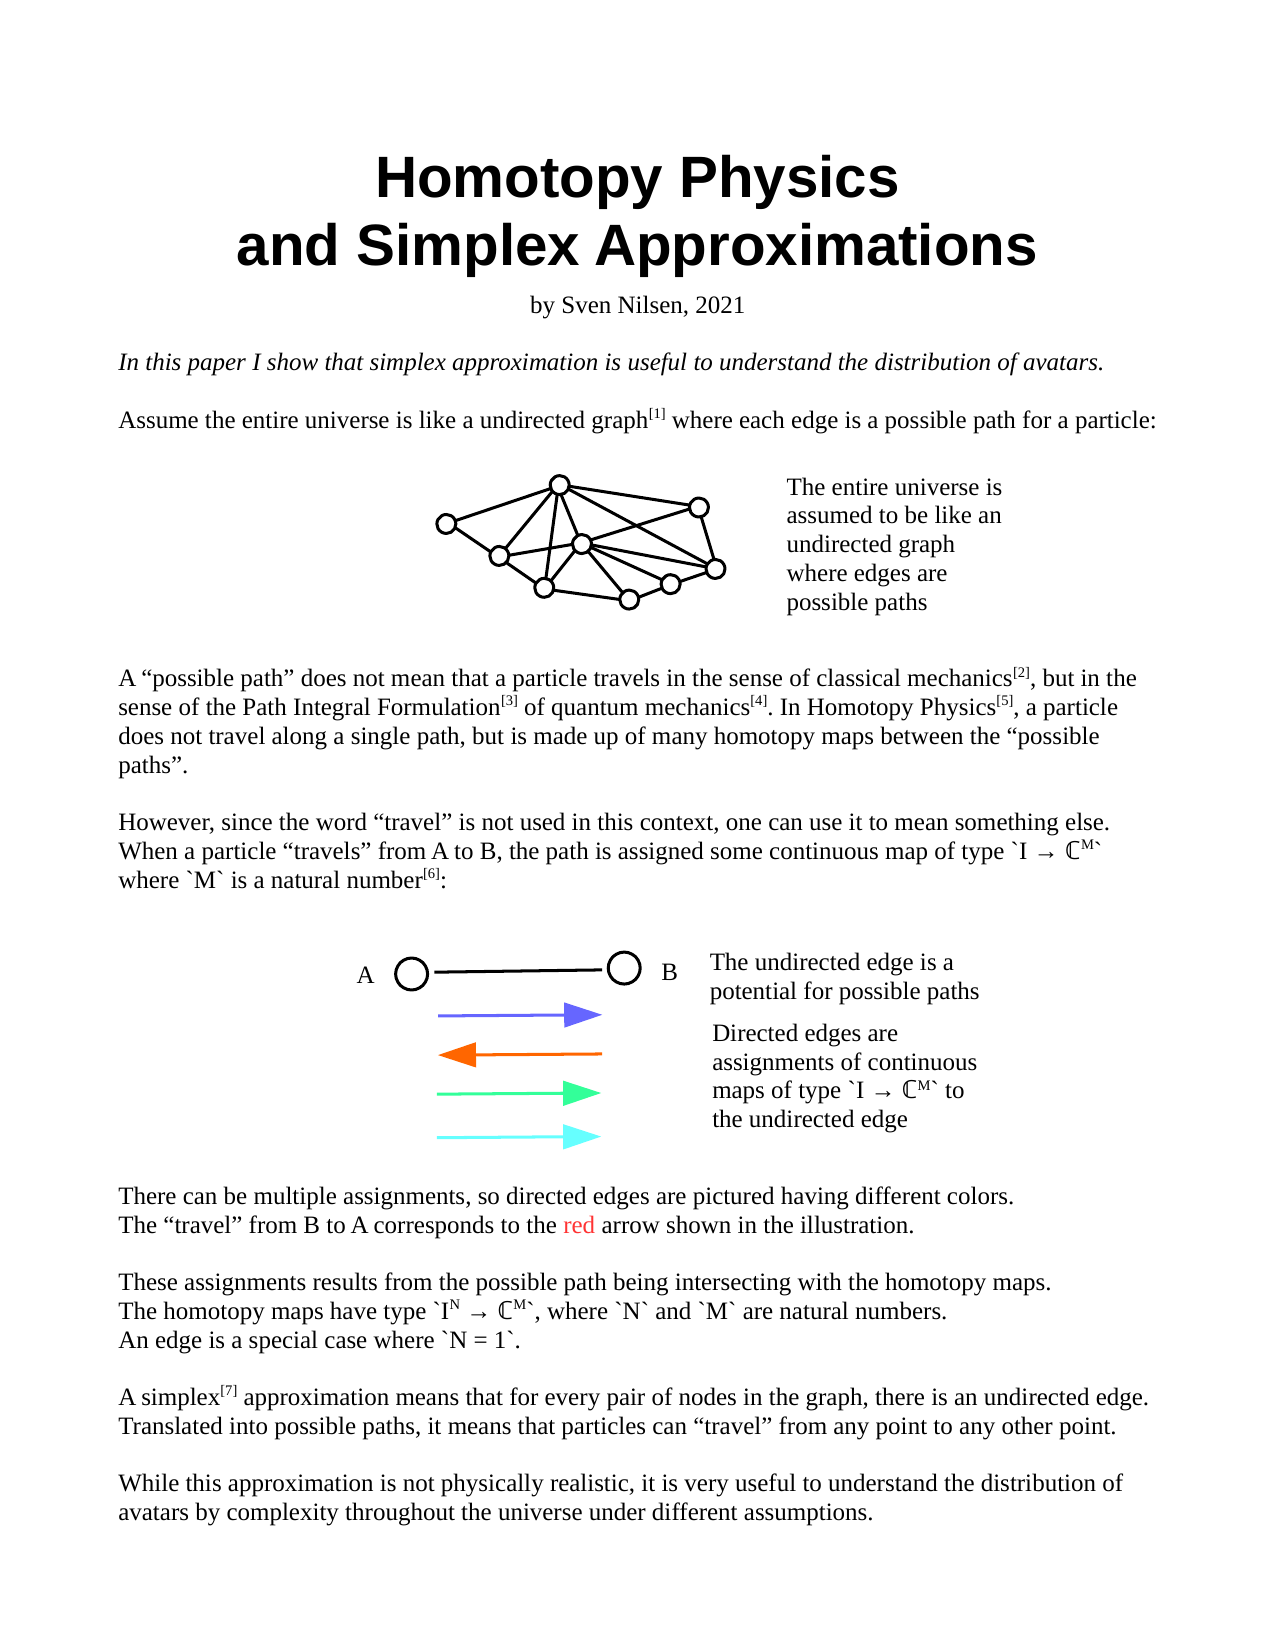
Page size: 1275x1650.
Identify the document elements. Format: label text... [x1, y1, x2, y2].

text There can be multiple assignments, so directed edges are pictured having different colors. [118, 1181, 1157, 1210]
text An edge is a special case where `N = 1`. [118, 1325, 1157, 1353]
text However, since the word “travel” is not used in this context, one can use it to mean something else. [118, 807, 1157, 836]
text Assume the entire universe is like a undirected graph[1] where each edge is a possible path for a particle: [118, 405, 1157, 433]
text While this approximation is not physically realistic, it is very useful to understand the distribution of avatars by complexity throughout the universe under different assumptions. [118, 1468, 1157, 1526]
text The homotopy maps have type `IN → ℂM`, where `N` and `M` are natural numbers. [118, 1296, 1157, 1325]
text The “travel” from B to A corresponds to the red arrow shown in the illustration. [118, 1210, 1157, 1238]
text A simplex[7] approximation means that for every pair of nodes in the graph, there is an undirected edge. [118, 1382, 1157, 1411]
text In this paper I show that simplex approximation is useful to understand the distribution of avatars. [118, 347, 1157, 376]
text A “possible path” does not mean that a particle travels in the sense of classical mechanics[2], but in the sense of the Path Integral Formulation[3] of quantum mechanics[4]. In Homotopy Physics[5], a particle does not travel along a single path, but is made up of many homotopy maps between the “possible paths”. [118, 663, 1157, 778]
text by Sven Nilsen, 2021 [118, 290, 1157, 318]
text These assignments results from the possible path being intersecting with the homotopy maps. [118, 1267, 1157, 1296]
text Translated into possible paths, it means that particles can “travel” from any point to any other point. [118, 1411, 1157, 1440]
text When a particle “travels” from A to B, the path is assigned some continuous map of type `I → ℂM` where `M` is a natural number[6]: [118, 836, 1157, 893]
title Homotopy Physics and Simplex Approximations [118, 143, 1157, 277]
